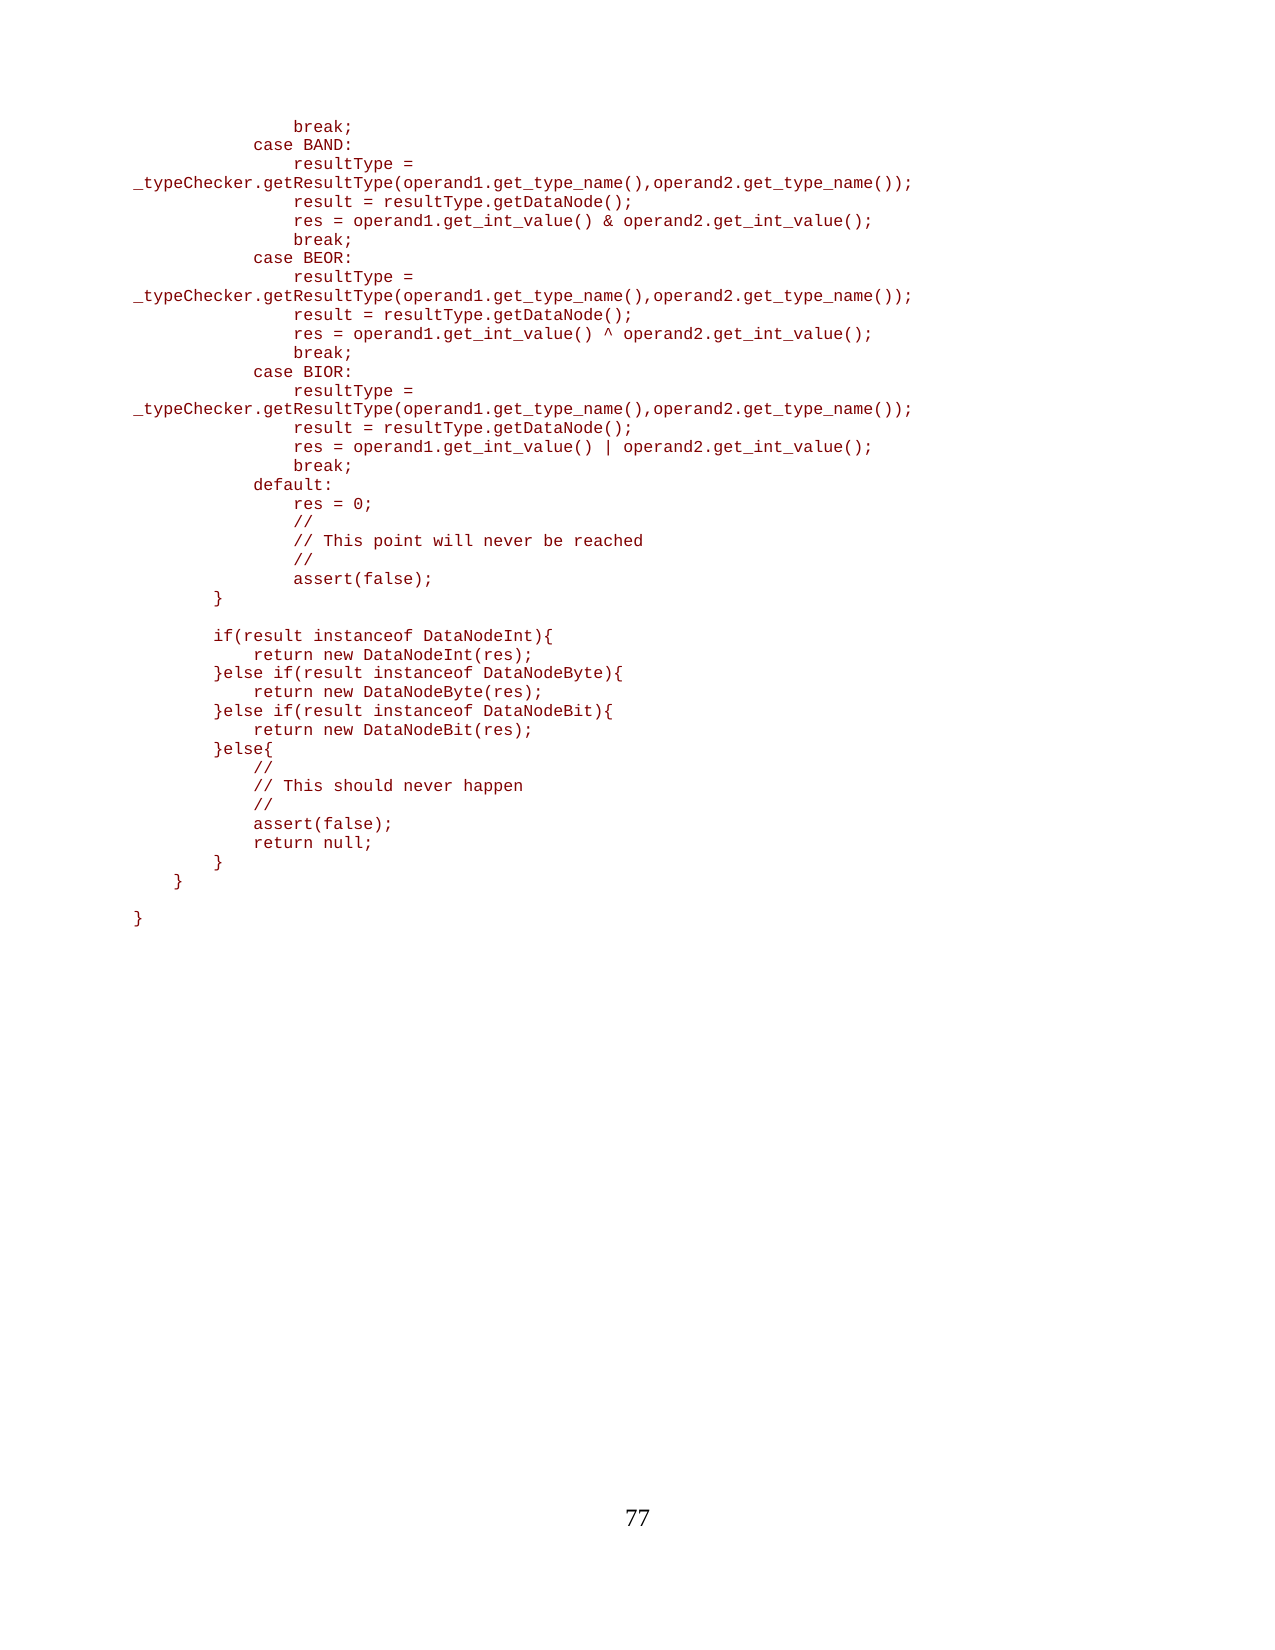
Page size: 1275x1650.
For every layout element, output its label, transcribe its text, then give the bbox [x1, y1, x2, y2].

text // [133, 552, 1157, 571]
text } [133, 853, 1157, 872]
text return new DataNodeByte(res); [133, 684, 1157, 703]
text assert(false); [133, 816, 1157, 834]
text result = resultType.getDataNode(); [133, 420, 1157, 439]
text // This point will never be reached [133, 533, 1157, 552]
text } [133, 872, 1157, 891]
text case BIOR: [133, 363, 1157, 382]
text res = operand1.get_int_value() ^ operand2.get_int_value(); [133, 326, 1157, 344]
text // [133, 759, 1157, 778]
text // This should never happen [133, 778, 1157, 797]
text }else if(result instanceof DataNodeByte){ [133, 665, 1157, 684]
text case BAND: [133, 137, 1157, 156]
text } [133, 589, 1157, 608]
text // [133, 514, 1157, 533]
text res = operand1.get_int_value() & operand2.get_int_value(); [133, 212, 1157, 231]
text res = 0; [133, 495, 1157, 514]
text case BEOR: [133, 250, 1157, 269]
text resultType = _typeChecker.getResultType(operand1.get_type_name(),operand2.get_type_name()); [133, 156, 1157, 193]
text }else if(result instanceof DataNodeBit){ [133, 703, 1157, 721]
text break; [133, 344, 1157, 363]
text assert(false); [133, 571, 1157, 589]
text default: [133, 476, 1157, 495]
text resultType = _typeChecker.getResultType(operand1.get_type_name(),operand2.get_type_name()); [133, 382, 1157, 420]
text resultType = _typeChecker.getResultType(operand1.get_type_name(),operand2.get_type_name()); [133, 269, 1157, 307]
text result = resultType.getDataNode(); [133, 193, 1157, 212]
text }else{ [133, 740, 1157, 759]
text res = operand1.get_int_value() | operand2.get_int_value(); [133, 439, 1157, 457]
text result = resultType.getDataNode(); [133, 307, 1157, 326]
text return new DataNodeBit(res); [133, 721, 1157, 740]
text break; [133, 231, 1157, 250]
text return null; [133, 834, 1157, 853]
text break; [133, 118, 1157, 137]
text // [133, 797, 1157, 816]
text break; [133, 457, 1157, 476]
text } [133, 910, 1157, 929]
text return new DataNodeInt(res); [133, 646, 1157, 665]
text if(result instanceof DataNodeInt){ [133, 627, 1157, 646]
